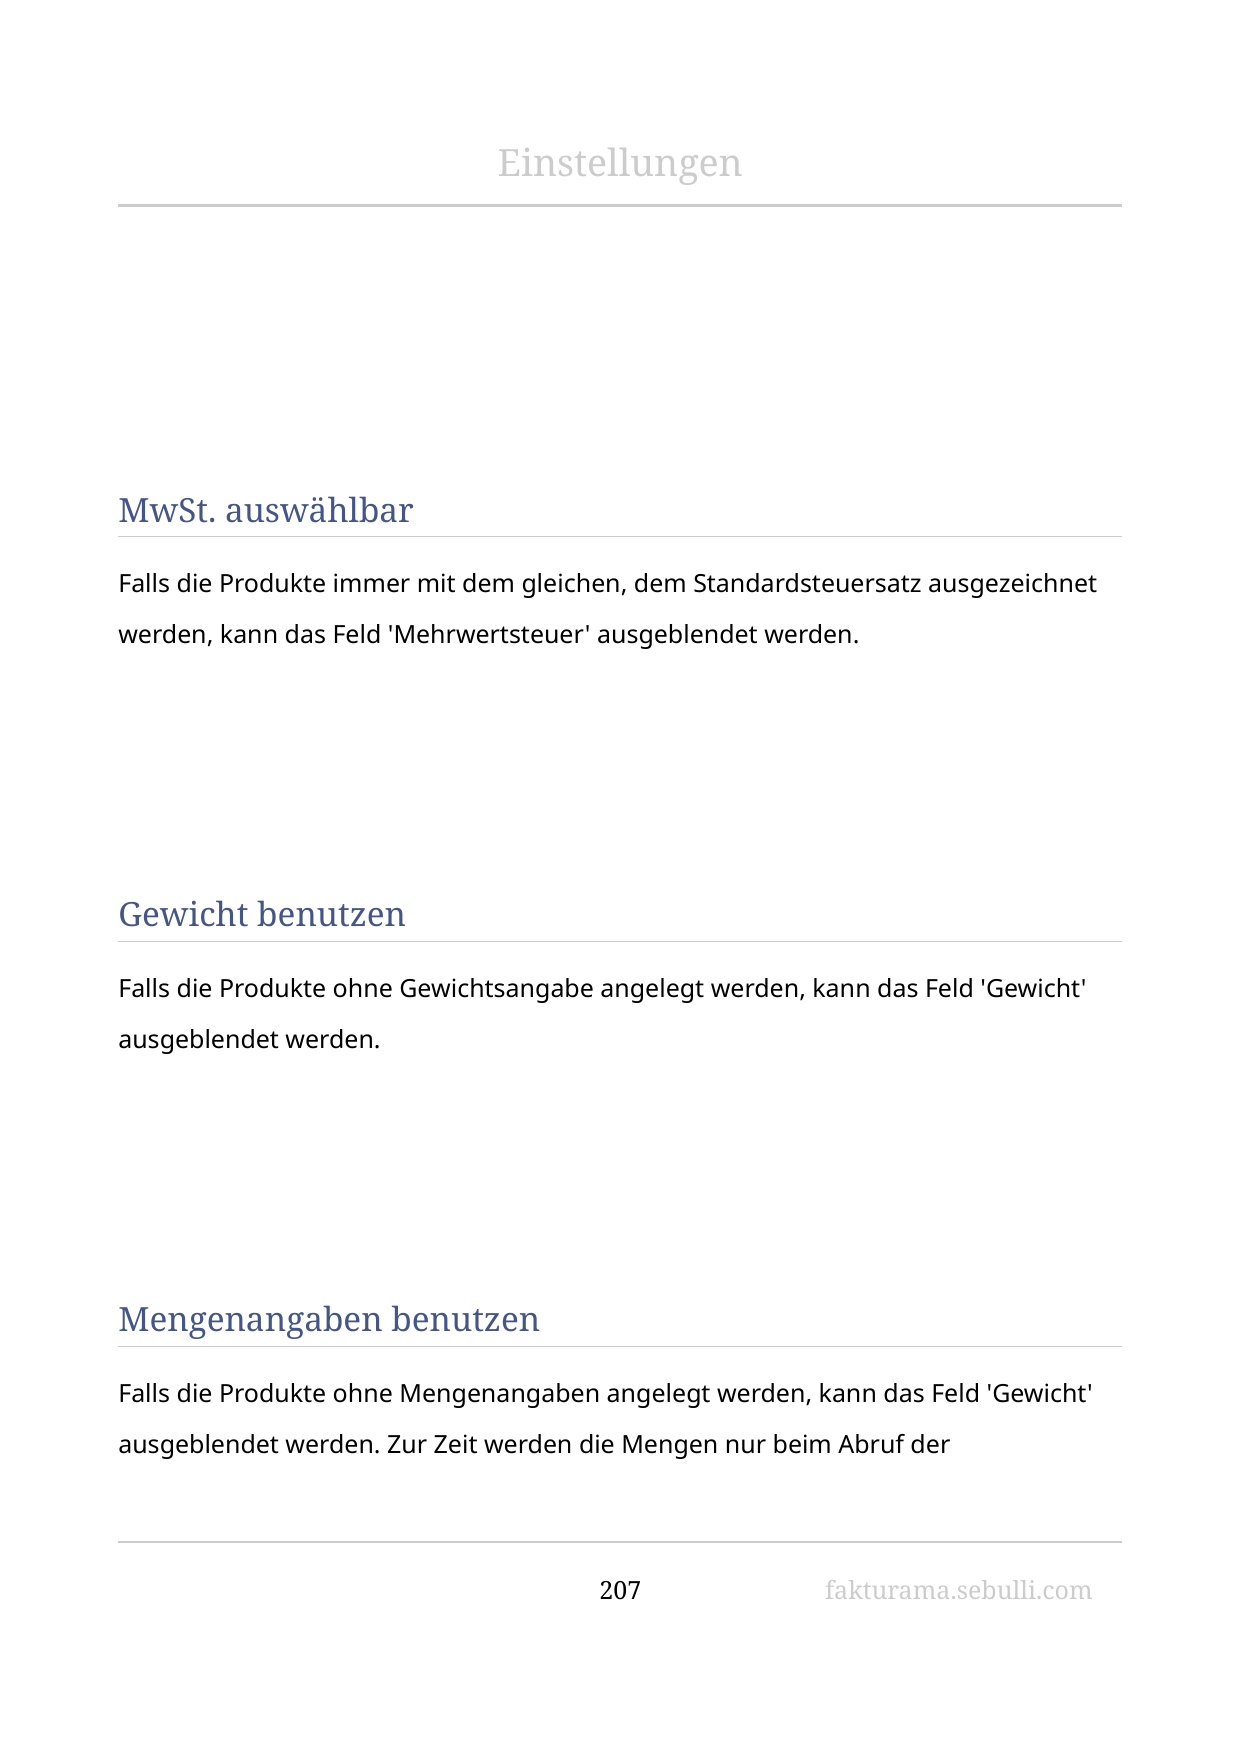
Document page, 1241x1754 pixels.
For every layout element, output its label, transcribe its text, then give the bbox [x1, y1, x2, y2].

subtitle MwSt. auswählbar [118, 486, 1122, 536]
subtitle Mengenangaben benutzen [118, 1296, 1122, 1346]
text Falls die Produkte ohne Mengenangaben angelegt werden, kann das Feld 'Gewicht' ausgeblendet werden. Zur Zeit werden die Mengen nur beim Abruf der [118, 1376, 1122, 1461]
subtitle Gewicht benutzen [118, 891, 1122, 941]
text Falls die Produkte ohne Gewichtsangabe angelegt werden, kann das Feld 'Gewicht' ausgeblendet werden. [118, 971, 1122, 1056]
text Falls die Produkte immer mit dem gleichen, dem Standardsteuersatz ausgezeichnet werden, kann das Feld 'Mehrwertsteuer' ausgeblendet werden. [118, 566, 1122, 651]
